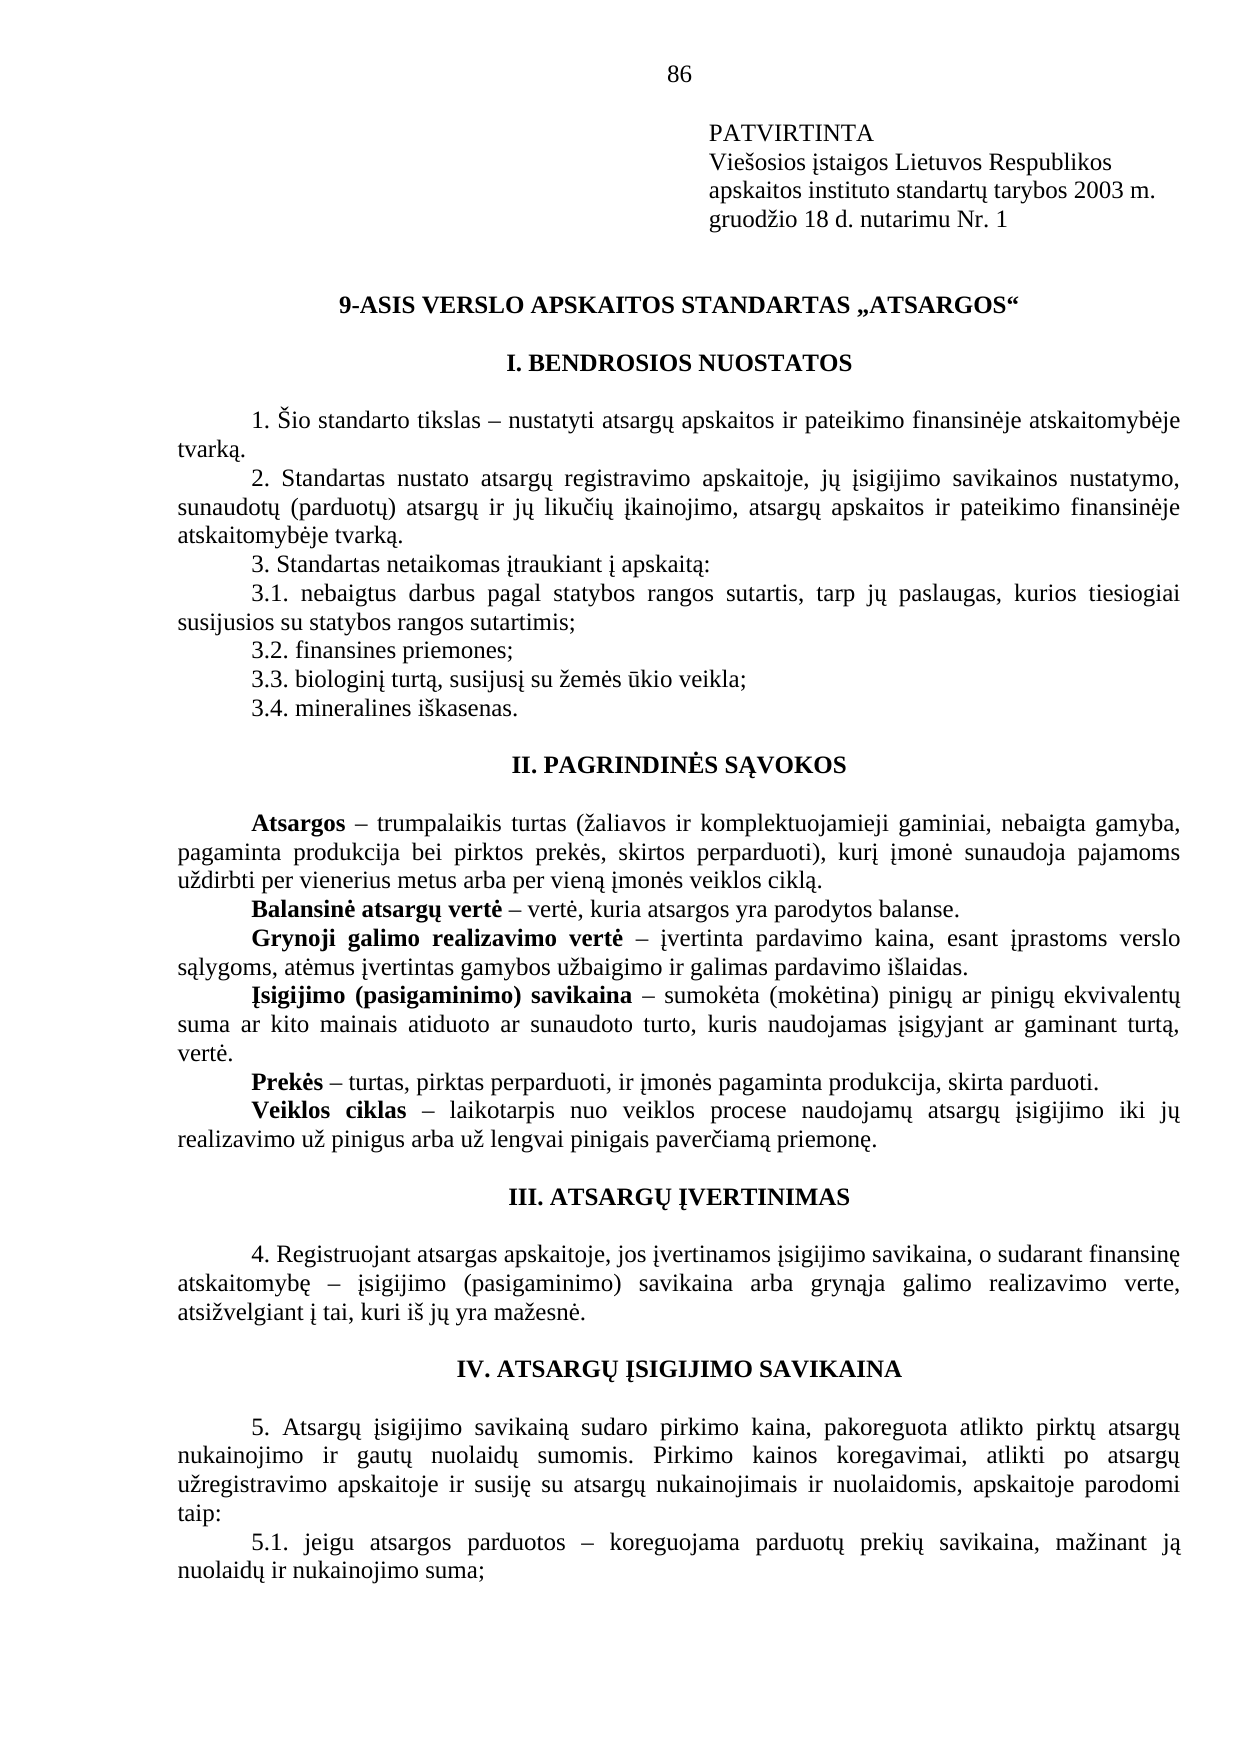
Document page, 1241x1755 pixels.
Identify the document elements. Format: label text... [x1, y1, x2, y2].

text 4. Registruojant atsargas apskaitoje, jos įvertinamos įsigijimo savikaina, o sudarant finansinę atskaitomybę – įsigijimo (pasigaminimo) savikaina arba grynąja galimo realizavimo verte, atsižvelgiant į tai, kuri iš jų yra mažesnė. [177, 1239, 1181, 1326]
text 3. Standartas netaikomas įtraukiant į apskaitą: [177, 549, 1181, 578]
text 9-ASIS VERSLO APSKAITOS STANDARTAS „Atsargos“ [177, 291, 1181, 319]
text Įsigijimo (pasigaminimo) savikaina – sumokėta (mokėtina) pinigų ar pinigų ekvivalentų suma ar kito mainais atiduoto ar sunaudoto turto, kuris naudojamas įsigyjant ar gaminant turtą, vertė. [177, 981, 1181, 1067]
text II. PAGRINDINĖS SĄVOKOS [177, 751, 1181, 779]
text 3.1. nebaigtus darbus pagal statybos rangos sutartis, tarp jų paslaugas, kurios tiesiogiai susijusios su statybos rangos sutartimis; [177, 578, 1181, 636]
text 3.2. finansines priemones; [177, 636, 1181, 664]
text PATVIRTINTA [709, 118, 1181, 147]
text Grynoji galimo realizavimo vertė – įvertinta pardavimo kaina, esant įprastoms verslo sąlygoms, atėmus įvertintas gamybos užbaigimo ir galimas pardavimo išlaidas. [177, 923, 1181, 981]
text 3.3. biologinį turtą, susijusį su žemės ūkio veikla; [177, 664, 1181, 693]
text 1. Šio standarto tikslas – nustatyti atsargų apskaitos ir pateikimo finansinėje atskaitomybėje tvarką. [177, 406, 1181, 463]
text Prekės – turtas, pirktas perparduoti, ir įmonės pagaminta produkcija, skirta parduoti. [177, 1067, 1181, 1096]
text Balansinė atsargų vertė – vertė, kuria atsargos yra parodytos balanse. [177, 894, 1181, 923]
text apskaitos instituto standartų tarybos 2003 m. [177, 176, 1181, 204]
text III. ATSARGŲ ĮVERTINIMAS [177, 1182, 1181, 1211]
text 5.1. jeigu atsargos parduotos – koreguojama parduotų prekių savikaina, mažinant ją nuolaidų ir nukainojimo suma; [177, 1527, 1181, 1584]
text Viešosios įstaigos Lietuvos Respublikos [177, 147, 1181, 176]
text Veiklos ciklas – laikotarpis nuo veiklos procese naudojamų atsargų įsigijimo iki jų realizavimo už pinigus arba už lengvai pinigais paverčiamą priemonę. [177, 1096, 1181, 1153]
text 2. Standartas nustato atsargų registravimo apskaitoje, jų įsigijimo savikainos nustatymo, sunaudotų (parduotų) atsargų ir jų likučių įkainojimo, atsargų apskaitos ir pateikimo finansinėje atskaitomybėje tvarką. [177, 463, 1181, 549]
text 5. Atsargų įsigijimo savikainą sudaro pirkimo kaina, pakoreguota atlikto pirktų atsargų nukainojimo ir gautų nuolaidų sumomis. Pirkimo kainos koregavimai, atlikti po atsargų užregistravimo apskaitoje ir susiję su atsargų nukainojimais ir nuolaidomis, apskaitoje parodomi taip: [177, 1412, 1181, 1527]
text 3.4. mineralines iškasenas. [177, 693, 1181, 722]
text gruodžio 18 d. nutarimu Nr. 1 [177, 204, 1181, 233]
text I. BENDROSIOS NUOSTATOS [177, 348, 1181, 377]
text IV. ATSARGŲ ĮSIGIJIMO SAVIKAINA [177, 1354, 1181, 1383]
text Atsargos – trumpalaikis turtas (žaliavos ir komplektuojamieji gaminiai, nebaigta gamyba, pagaminta produkcija bei pirktos prekės, skirtos perparduoti), kurį įmonė sunaudoja pajamoms uždirbti per vienerius metus arba per vieną įmonės veiklos ciklą. [177, 808, 1181, 894]
